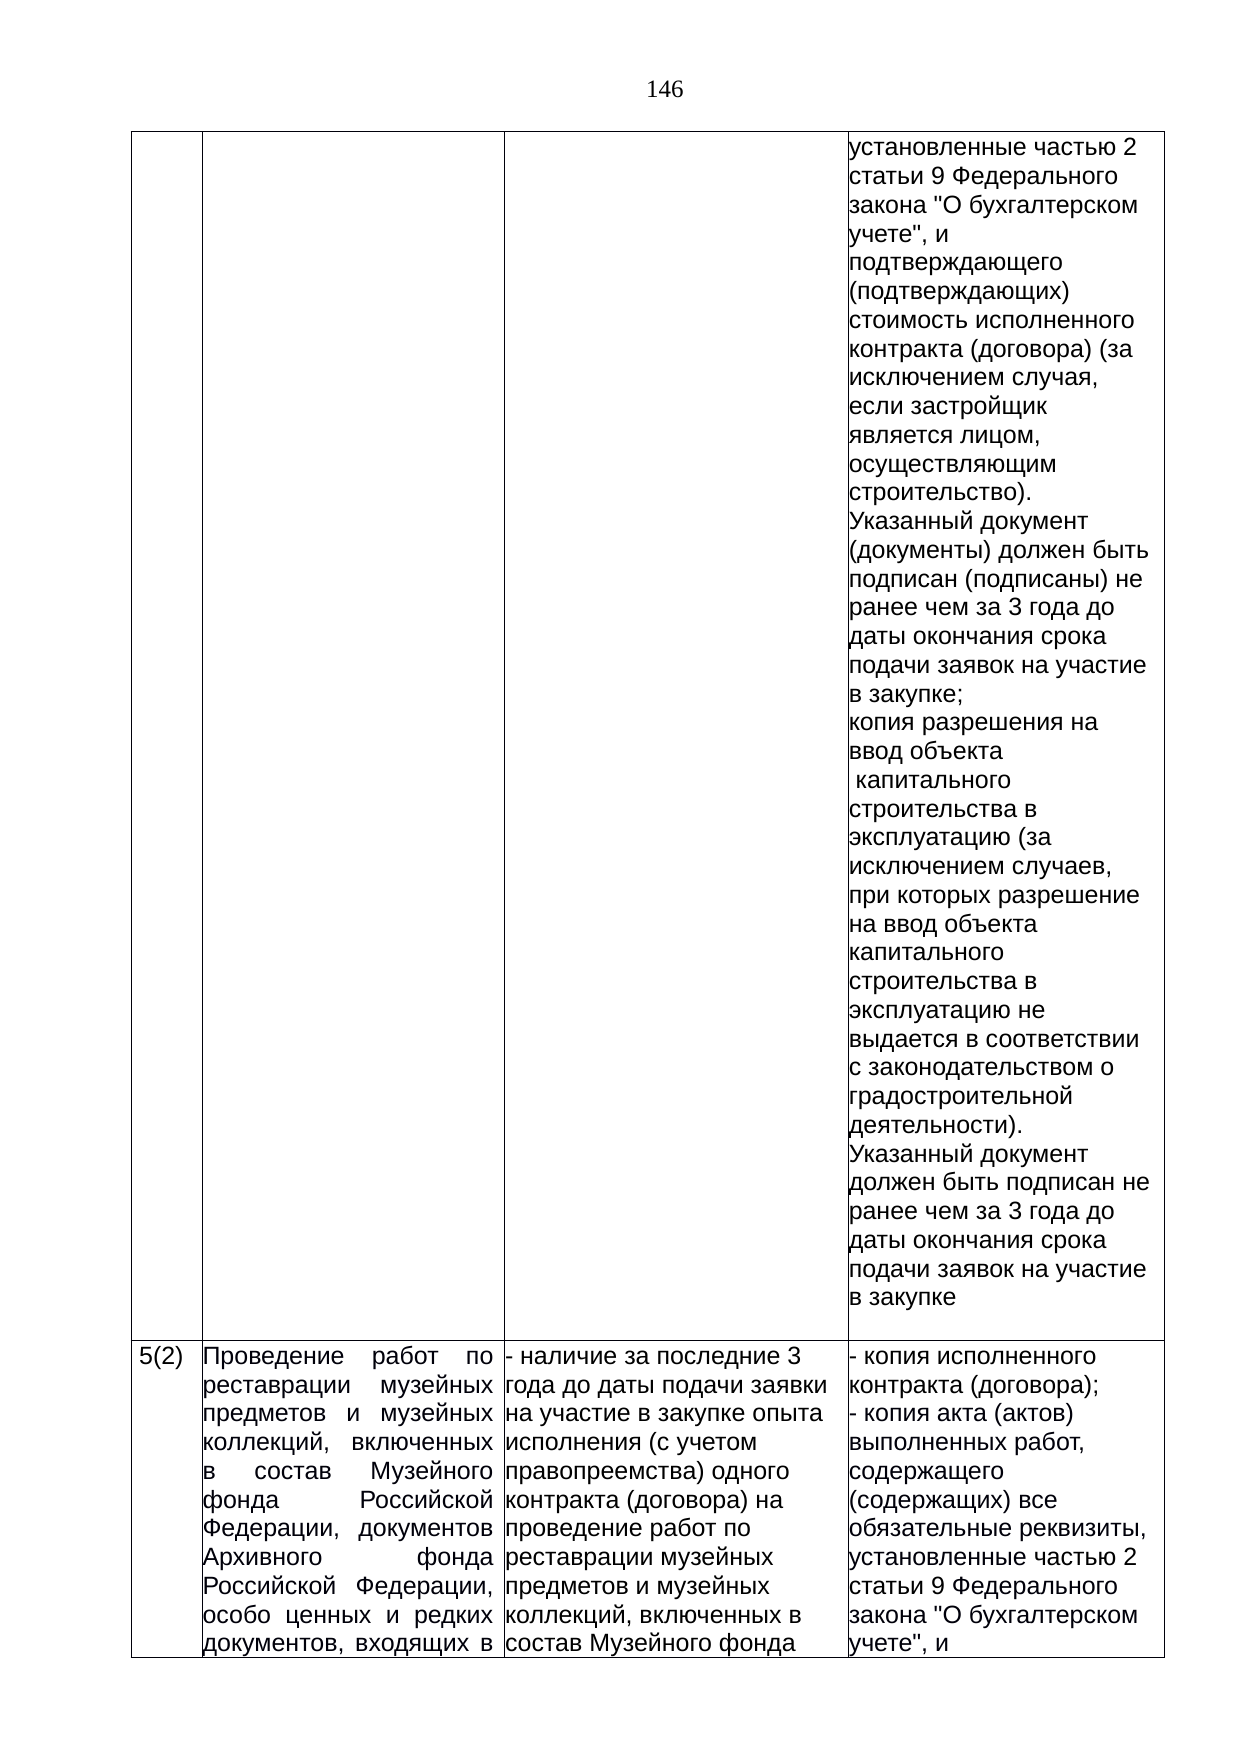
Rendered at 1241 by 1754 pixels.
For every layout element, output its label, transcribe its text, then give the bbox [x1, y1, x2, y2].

table_cell 5(2) [132, 1341, 202, 1657]
table_cell установленные частью 2 статьи 9 Федерального закона "О бухгалтерском учете", и подтверждающего (подтверждающих) стоимость исполненного контракта (договора) (за исключением случая, если застройщик является лицом, осуществляющим строительство). Указанный документ (документы) должен быть подписан (подписаны) не ранее чем за 3 года до даты окончания срока подачи заявок на участие в закупке; копия разрешения на ввод объекта капитального строительства в эксплуатацию (за исключением случаев, при которых разрешение на ввод объекта капитального строительства в эксплуатацию не выдается в соответствии с законодательством о градостроительной деятельности). Указанный документ должен быть подписан не ранее чем за 3 года до даты окончания срока подачи заявок на участие в закупке [849, 132, 1164, 1340]
table_cell [505, 132, 848, 1340]
table_cell - копия исполненного контракта (договора); - копия акта (актов) выполненных работ, содержащего (содержащих) все обязательные реквизиты, установленные частью 2 статьи 9 Федерального закона "О бухгалтерском учете", и [849, 1341, 1164, 1657]
table_cell [132, 132, 202, 1340]
table_cell [203, 132, 504, 1340]
table_cell - наличие за последние 3 года до даты подачи заявки на участие в закупке опыта исполнения (с учетом правопреемства) одного контракта (договора) на проведение работ по реставрации музейных предметов и музейных коллекций, включенных в состав Музейного фонда [505, 1341, 848, 1657]
table_cell Проведение работ по реставрации музейных предметов и музейных коллекций, включенных в состав Музейного фонда Российской Федерации, документов Архивного фонда Российской Федерации, особо ценных и редких документов, входящих в [203, 1341, 504, 1657]
